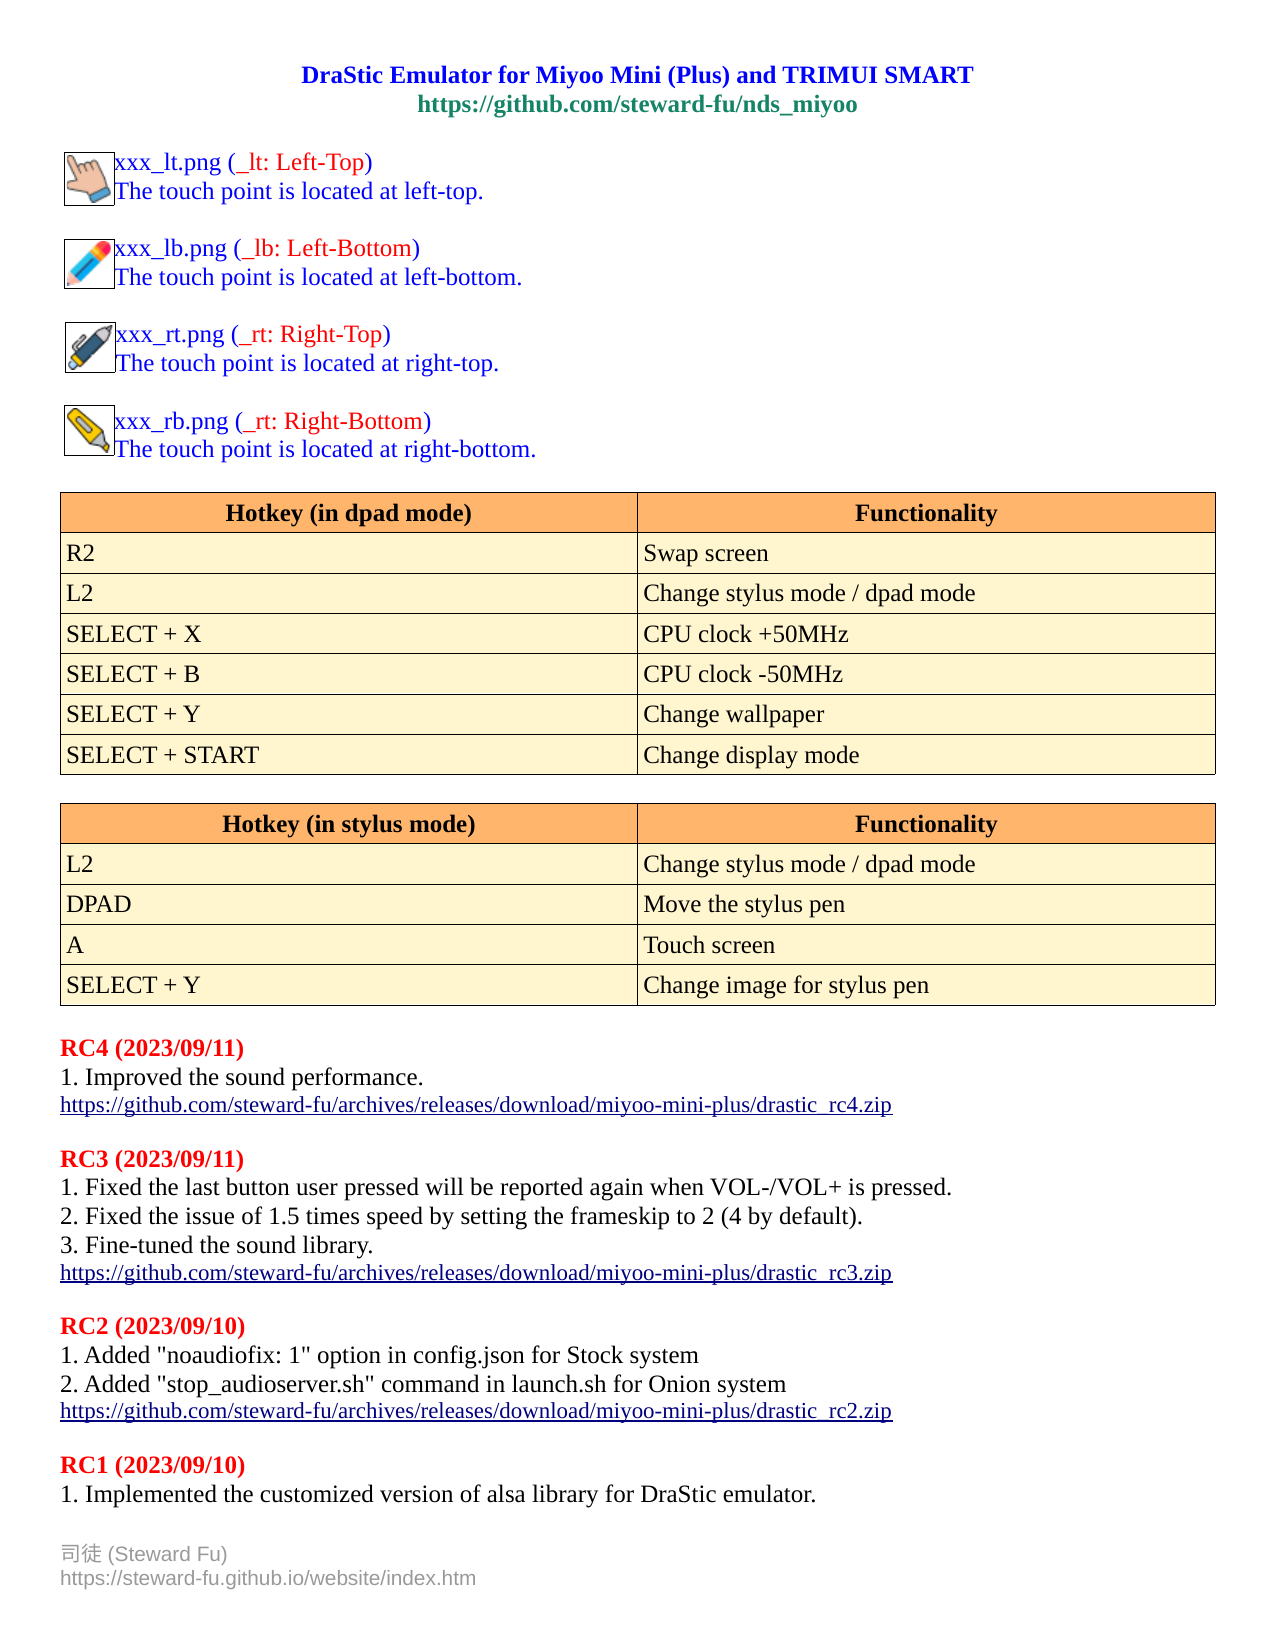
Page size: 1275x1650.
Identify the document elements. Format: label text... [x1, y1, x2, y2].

text 3. Fine-tuned the sound library. [60, 1230, 1215, 1259]
text RC3 (2023/09/11) [60, 1144, 1215, 1172]
table_cell R2 [61, 533, 637, 573]
table_header Functionality [638, 804, 1215, 843]
picture [66, 408, 111, 453]
table_cell SELECT + X [61, 614, 637, 653]
text xxx_lt.png (_lt: Left-Top) [60, 147, 1215, 176]
picture [66, 241, 111, 286]
text The touch point is located at left-top. [115, 176, 1215, 204]
text 1. Fixed the last button user pressed will be reported again when VOL-/VOL+ is pressed. [60, 1172, 1215, 1201]
table_cell A [61, 925, 637, 964]
table_cell CPU clock +50MHz [638, 614, 1215, 653]
text The touch point is located at right-top. [60, 348, 1215, 377]
text xxx_rt.png (_rt: Right-Top) [60, 319, 1215, 348]
text 1. Improved the sound performance. [60, 1062, 1215, 1091]
table_cell Move the stylus pen [638, 885, 1215, 924]
table_cell SELECT + Y [61, 695, 637, 734]
table_cell CPU clock -50MHz [638, 654, 1215, 693]
text RC1 (2023/09/10) [60, 1450, 1215, 1479]
table_cell Change stylus mode / dpad mode [638, 844, 1215, 884]
text https://github.com/steward-fu/archives/releases/download/miyoo-mini-plus/drastic_rc3.zip [60, 1259, 1215, 1285]
table_header Functionality [638, 493, 1215, 532]
text RC4 (2023/09/11) [60, 1033, 1215, 1062]
table_cell L2 [61, 574, 637, 613]
text xxx_rb.png (_rt: Right-Bottom) [115, 406, 1215, 434]
table_cell Change stylus mode / dpad mode [638, 574, 1215, 613]
table_header Hotkey (in stylus mode) [61, 804, 637, 843]
table_cell Swap screen [638, 533, 1215, 573]
picture [66, 155, 111, 203]
text xxx_lb.png (_lb: Left-Bottom) [60, 233, 1215, 262]
text 2. Fixed the issue of 1.5 times speed by setting the frameskip to 2 (4 by default). [60, 1201, 1215, 1230]
text https://github.com/steward-fu/archives/releases/download/miyoo-mini-plus/drastic_rc4.zip [60, 1091, 1215, 1117]
text 2. Added "stop_audioserver.sh" command in launch.sh for Onion system [60, 1369, 1215, 1398]
table_cell SELECT + START [61, 735, 637, 774]
table_cell Change wallpaper [638, 695, 1215, 734]
text [65, 240, 114, 288]
picture [68, 325, 113, 370]
table_header Hotkey (in dpad mode) [61, 493, 637, 532]
table_cell Change image for stylus pen [638, 965, 1215, 1004]
text https://github.com/steward-fu/archives/releases/download/miyoo-mini-plus/drastic_rc2.zip [60, 1398, 1215, 1424]
text RC2 (2023/09/10) [60, 1311, 1215, 1340]
text 1. Added "noaudiofix: 1" option in config.json for Stock system [60, 1340, 1215, 1369]
table_cell Touch screen [638, 925, 1215, 964]
table_cell L2 [61, 844, 637, 884]
table_cell SELECT + B [61, 654, 637, 693]
text The touch point is located at right-bottom. [60, 434, 1215, 463]
table_cell DPAD [61, 885, 637, 924]
table_cell SELECT + Y [61, 965, 637, 1004]
text 1. Implemented the customized version of alsa library for DraStic emulator. [60, 1479, 1215, 1508]
table_cell Change display mode [638, 735, 1215, 774]
text [65, 153, 114, 205]
text The touch point is located at left-bottom. [60, 262, 1215, 291]
